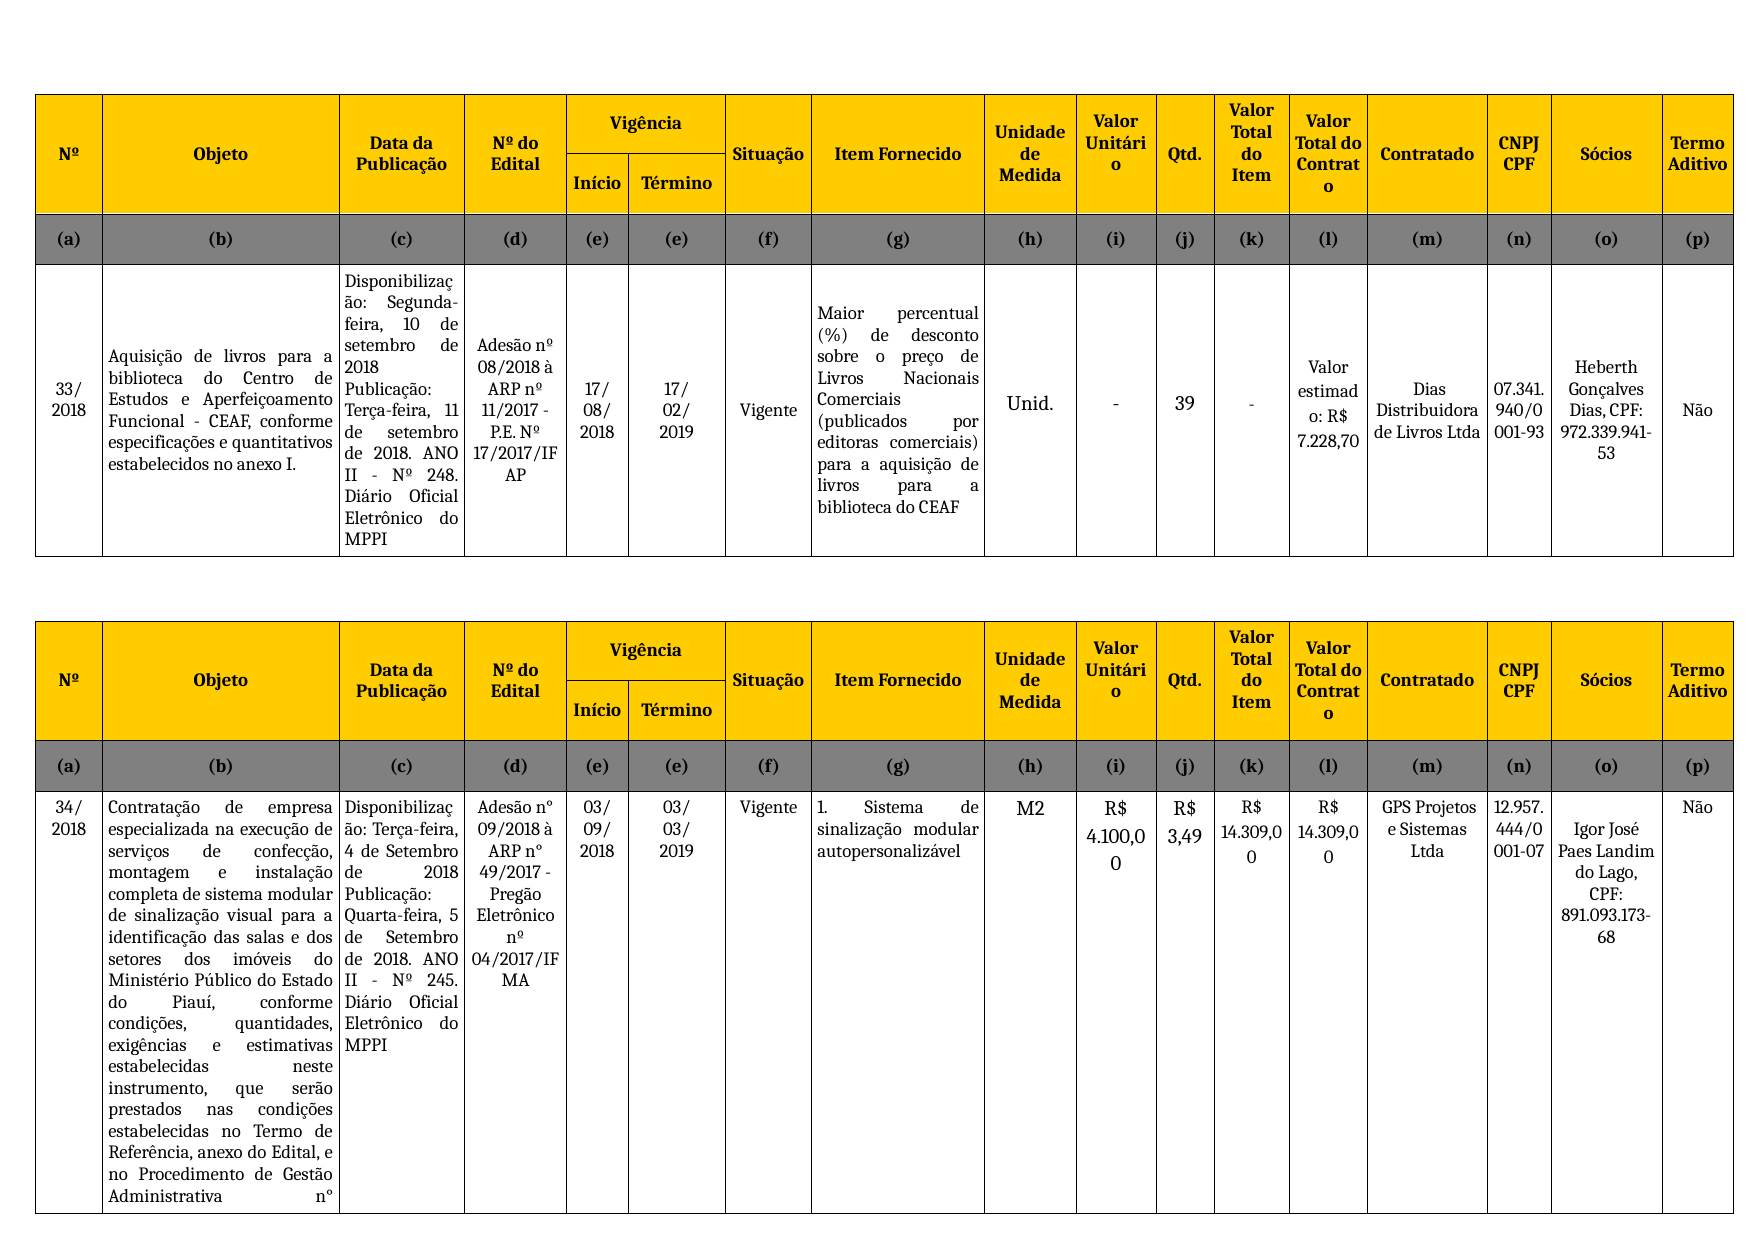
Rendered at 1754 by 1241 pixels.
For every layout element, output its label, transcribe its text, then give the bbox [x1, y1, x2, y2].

table_cell (e) [629, 215, 725, 264]
table_header Situação [726, 95, 811, 213]
table_header Unidade de Medida [985, 95, 1076, 213]
table_cell Unid. [985, 265, 1076, 556]
table_cell (c) [340, 215, 464, 264]
table_cell (o) [1552, 741, 1662, 791]
table_cell Não [1663, 265, 1733, 556]
table_header Valor Unitário [1077, 95, 1156, 213]
table_header Valor Total do Item [1215, 95, 1289, 213]
table_header Item Fornecido [812, 622, 984, 740]
table_cell 39 [1157, 265, 1214, 556]
table_cell Término [629, 681, 725, 740]
table_cell (e) [629, 741, 725, 791]
table_cell 12.957.444/0001-07 [1488, 792, 1551, 1212]
table_cell Contratação de empresa especializada na execução de serviços de confecção, montagem e instalação completa de sistema modular de sinalização visual para a identificação das salas e dos setores dos imóveis do Ministério Público do Estado do Piauí, conforme condições, quantidades, exigências e estimativas estabelecidas neste instrumento, que serão prestados nas condições estabelecidas no Termo de Referência, anexo do Edital, e no Procedimento de Gestão Administrativa n° [103, 792, 339, 1212]
table_cell Igor José Paes Landim do Lago, CPF: 891.093.173-68 [1552, 792, 1662, 1212]
table_cell (d) [465, 215, 566, 264]
table_cell 07.341.940/0001-93 [1488, 265, 1551, 556]
table_cell 03/ 03/ 2019 [629, 792, 725, 1212]
table_cell (g) [812, 215, 984, 264]
table_header Sócios [1552, 95, 1662, 213]
table_cell Início [567, 681, 628, 740]
table_header Valor Unitário [1077, 622, 1156, 740]
table_cell (b) [103, 215, 339, 264]
table_header Item Fornecido [812, 95, 984, 213]
table_cell 17/ 02/ 2019 [629, 265, 725, 556]
table_cell (k) [1215, 215, 1289, 264]
table_cell Disponibilização: Segunda-feira, 10 de setembro de 2018 Publicação: Terça-feira, 11 de setembro de 2018. ANO II - Nº 248. Diário Oficial Eletrônico do MPPI [340, 265, 464, 556]
table_cell (i) [1077, 215, 1156, 264]
table_cell Valor estimado: R$ 7.228,70 [1290, 265, 1367, 556]
table_cell R$ 4.100,00 [1077, 792, 1156, 1212]
table_cell (i) [1077, 741, 1156, 791]
table_header Nº [36, 95, 102, 213]
table_header Situação [726, 622, 811, 740]
table_cell GPS Projetos e Sistemas Ltda [1368, 792, 1487, 1212]
table_cell Adesão nº 08/2018 à ARP nº 11/2017 - P.E. Nº 17/2017/IFAP [465, 265, 566, 556]
table_cell 1. Sistema de sinalização modular autopersonalizável [812, 792, 984, 1212]
table_header Contratado [1368, 622, 1487, 740]
table_cell Aquisição de livros para a biblioteca do Centro de Estudos e Aperfeiçoamento Funcional - CEAF, conforme especificações e quantitativos estabelecidos no anexo I. [103, 265, 339, 556]
table_cell - [1077, 265, 1156, 556]
table_cell 33/ 2018 [36, 265, 102, 556]
table_header Nº do Edital [465, 622, 566, 740]
table_cell Disponibilização: Terça-feira, 4 de Setembro de 2018 Publicação: Quarta-feira, 5 de Setembro de 2018. ANO II - Nº 245. Diário Oficial Eletrônico do MPPI [340, 792, 464, 1212]
table_cell (b) [103, 741, 339, 791]
table_cell Vigente [726, 792, 811, 1212]
table_cell (a) [36, 741, 102, 791]
table_header CNPJ CPF [1488, 622, 1551, 740]
table_cell 17/ 08/ 2018 [567, 265, 628, 556]
table_header Sócios [1552, 622, 1662, 740]
table_cell Vigente [726, 265, 811, 556]
table_cell (d) [465, 741, 566, 791]
table_cell (p) [1663, 741, 1733, 791]
table_header Qtd. [1157, 95, 1214, 213]
table_cell (e) [567, 741, 628, 791]
table_header Nº [36, 622, 102, 740]
table_cell (j) [1157, 741, 1214, 791]
table_cell (e) [567, 215, 628, 264]
table_cell Adesão n° 09/2018 à ARP n° 49/2017 - Pregão Eletrônico nº 04/2017/IFMA [465, 792, 566, 1212]
table_header Vigência [567, 622, 725, 680]
table_cell (f) [726, 741, 811, 791]
table_cell Heberth Gonçalves Dias, CPF: 972.339.941-53 [1552, 265, 1662, 556]
table_cell (a) [36, 215, 102, 264]
table_cell M2 [985, 792, 1076, 1212]
table_header Objeto [103, 622, 339, 740]
table_cell R$ 14.309,00 [1215, 792, 1289, 1212]
table_cell (k) [1215, 741, 1289, 791]
table_header Contratado [1368, 95, 1487, 213]
table_cell R$ 3,49 [1157, 792, 1214, 1212]
table_cell 34/ 2018 [36, 792, 102, 1212]
table_header Valor Total do Item [1215, 622, 1289, 740]
table_cell (n) [1488, 741, 1551, 791]
table_cell - [1215, 265, 1289, 556]
table_cell (g) [812, 741, 984, 791]
table_cell R$ 14.309,00 [1290, 792, 1367, 1212]
table_cell (p) [1663, 215, 1733, 264]
table_header Unidade de Medida [985, 622, 1076, 740]
table_cell (h) [985, 741, 1076, 791]
table_header Termo Aditivo [1663, 95, 1733, 213]
table_cell Término [629, 154, 725, 213]
table_header Vigência [567, 95, 725, 153]
table_header Qtd. [1157, 622, 1214, 740]
table_cell (j) [1157, 215, 1214, 264]
table_header Nº do Edital [465, 95, 566, 213]
table_cell (l) [1290, 215, 1367, 264]
table_cell (m) [1368, 215, 1487, 264]
table_cell 03/ 09/ 2018 [567, 792, 628, 1212]
table_cell (c) [340, 741, 464, 791]
table_cell Dias Distribuidora de Livros Ltda [1368, 265, 1487, 556]
table_header CNPJ CPF [1488, 95, 1551, 213]
table_cell (h) [985, 215, 1076, 264]
table_cell (n) [1488, 215, 1551, 264]
table_cell Não [1663, 792, 1733, 1212]
table_header Data da Publicação [340, 95, 464, 213]
table_cell Início [567, 154, 628, 213]
table_header Data da Publicação [340, 622, 464, 740]
table_header Objeto [103, 95, 339, 213]
table_header Valor Total do Contrato [1290, 622, 1367, 740]
table_cell (l) [1290, 741, 1367, 791]
table_header Termo Aditivo [1663, 622, 1733, 740]
table_cell Maior percentual (%) de desconto sobre o preço de Livros Nacionais Comerciais (publicados por editoras comerciais) para a aquisição de livros para a biblioteca do CEAF [812, 265, 984, 556]
table_header Valor Total do Contrato [1290, 95, 1367, 213]
table_cell (m) [1368, 741, 1487, 791]
table_cell (o) [1552, 215, 1662, 264]
table_cell (f) [726, 215, 811, 264]
